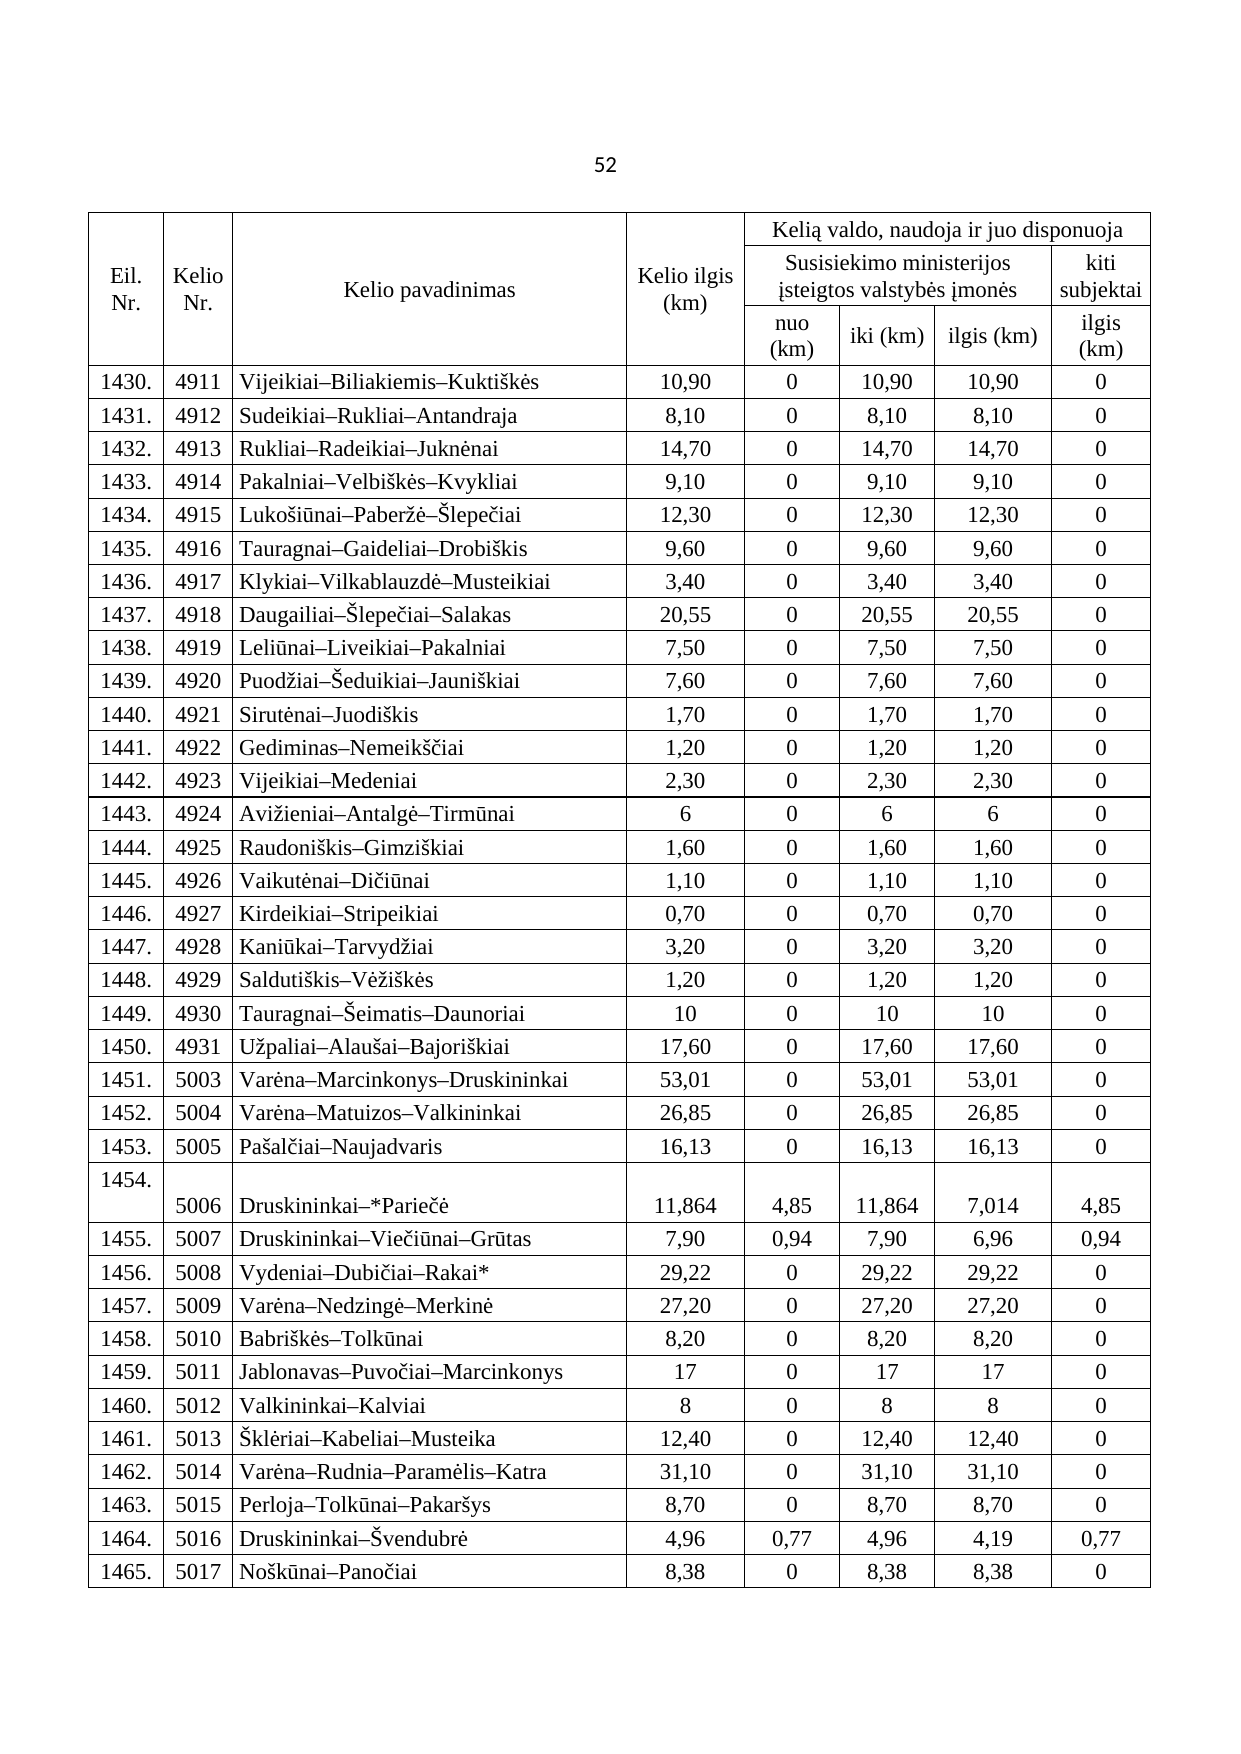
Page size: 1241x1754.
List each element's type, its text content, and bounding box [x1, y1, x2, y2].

table_cell Tauragnai–Šeimatis–Daunoriai [233, 997, 626, 1029]
table_cell 1452. [89, 1097, 163, 1129]
table_cell 0 [745, 764, 839, 796]
table_cell 4930 [164, 997, 232, 1029]
table_cell 1442. [89, 764, 163, 796]
table_cell 0 [1052, 698, 1150, 730]
table_cell 10 [627, 997, 744, 1029]
table_cell 31,10 [935, 1455, 1051, 1487]
table_cell 4921 [164, 698, 232, 730]
table_cell 1,70 [840, 698, 934, 730]
table_cell 0 [1052, 465, 1150, 497]
table_cell 0 [1052, 798, 1150, 830]
table_cell 5007 [164, 1223, 232, 1255]
table_cell 8 [840, 1389, 934, 1421]
table_cell 0 [745, 565, 839, 597]
table_cell 7,50 [840, 631, 934, 663]
table_cell 1441. [89, 731, 163, 763]
table_cell 16,13 [627, 1130, 744, 1162]
table_cell 14,70 [840, 432, 934, 464]
table_cell 9,60 [840, 532, 934, 564]
table_cell Pakalniai–Velbiškės–Kvykliai [233, 465, 626, 497]
table_cell 1439. [89, 665, 163, 697]
table_cell 1457. [89, 1289, 163, 1321]
table_cell Pašalčiai–Naujadvaris [233, 1130, 626, 1162]
table_cell 29,22 [627, 1256, 744, 1288]
table_cell 0 [745, 831, 839, 863]
table_cell 8,70 [840, 1489, 934, 1521]
table_cell 0,94 [745, 1223, 839, 1255]
table_cell 14,70 [627, 432, 744, 464]
table_cell 7,50 [935, 631, 1051, 663]
table_cell 4,96 [840, 1522, 934, 1554]
table_cell 5003 [164, 1063, 232, 1096]
table_cell 0 [745, 598, 839, 630]
table_cell 0 [745, 731, 839, 763]
table_cell 0 [1052, 731, 1150, 763]
table_cell 0 [1052, 1555, 1150, 1587]
table_cell 1,20 [935, 964, 1051, 996]
table_cell 6,96 [935, 1223, 1051, 1255]
table_cell Valkininkai–Kalviai [233, 1389, 626, 1421]
table_cell 1,10 [840, 864, 934, 896]
table_cell 0 [1052, 499, 1150, 531]
table_cell Druskininkai–Švendubrė [233, 1522, 626, 1554]
table_cell 1431. [89, 399, 163, 431]
table_cell 1445. [89, 864, 163, 896]
table_cell 0 [1052, 366, 1150, 398]
table_cell 8,10 [840, 399, 934, 431]
table_cell 2,30 [935, 764, 1051, 796]
table_cell 1456. [89, 1256, 163, 1288]
table_cell 10,90 [627, 366, 744, 398]
table_cell 1451. [89, 1063, 163, 1096]
table_cell 0 [1052, 532, 1150, 564]
table_cell 1438. [89, 631, 163, 663]
table_cell 17 [627, 1356, 744, 1388]
table_cell Avižieniai–Antalgė–Tirmūnai [233, 798, 626, 830]
table_cell 1433. [89, 465, 163, 497]
table_cell 4919 [164, 631, 232, 663]
table_cell 0 [1052, 1455, 1150, 1487]
table_cell 20,55 [840, 598, 934, 630]
table_cell Kirdeikiai–Stripeikiai [233, 897, 626, 929]
table_cell 4931 [164, 1030, 232, 1062]
table_cell 8,70 [935, 1489, 1051, 1521]
table_cell 53,01 [840, 1063, 934, 1096]
table_cell Sirutėnai–Juodiškis [233, 698, 626, 730]
table_cell Babriškės–Tolkūnai [233, 1322, 626, 1354]
table_cell 0 [1052, 1489, 1150, 1521]
table_cell 8 [935, 1389, 1051, 1421]
table_cell Vaikutėnai–Dičiūnai [233, 864, 626, 896]
table_cell 0 [1052, 864, 1150, 896]
table_cell 1458. [89, 1322, 163, 1354]
table_cell 4923 [164, 764, 232, 796]
table_cell 5004 [164, 1097, 232, 1129]
table_cell 1,10 [627, 864, 744, 896]
table_header Kelio pavadinimas [233, 213, 626, 364]
table_cell 16,13 [840, 1130, 934, 1162]
table_cell 14,70 [935, 432, 1051, 464]
table_cell 27,20 [840, 1289, 934, 1321]
table_cell 0 [745, 1455, 839, 1487]
table_cell 1,20 [840, 731, 934, 763]
table_cell 12,30 [840, 499, 934, 531]
table_cell 5011 [164, 1356, 232, 1388]
table_cell 10 [935, 997, 1051, 1029]
table_cell 0 [745, 1130, 839, 1162]
table_cell Varėna–Nedzingė–Merkinė [233, 1289, 626, 1321]
table_cell 0 [1052, 598, 1150, 630]
table_cell 1,60 [840, 831, 934, 863]
table_cell 17,60 [840, 1030, 934, 1062]
table_cell 53,01 [627, 1063, 744, 1096]
table_cell 1430. [89, 366, 163, 398]
table_cell 4,85 [1052, 1163, 1150, 1222]
table_cell 0,70 [935, 897, 1051, 929]
table_cell 4925 [164, 831, 232, 863]
table_cell 0 [745, 1422, 839, 1454]
table_cell 4926 [164, 864, 232, 896]
table_cell 0 [745, 399, 839, 431]
table_cell Puodžiai–Šeduikiai–Jauniškiai [233, 665, 626, 697]
table_cell 3,20 [935, 930, 1051, 963]
table_cell 29,22 [935, 1256, 1051, 1288]
table_cell 3,40 [627, 565, 744, 597]
table_cell 17 [840, 1356, 934, 1388]
table_cell Raudoniškis–Gimziškiai [233, 831, 626, 863]
table_cell 6 [840, 798, 934, 830]
table_cell 11,864 [840, 1163, 934, 1222]
table_cell 0 [1052, 631, 1150, 663]
table_cell Tauragnai–Gaideliai–Drobiškis [233, 532, 626, 564]
table_cell Druskininkai–Viečiūnai–Grūtas [233, 1223, 626, 1255]
table_cell 1447. [89, 930, 163, 963]
table_cell 3,40 [840, 565, 934, 597]
table_cell 17 [935, 1356, 1051, 1388]
table_cell 20,55 [935, 598, 1051, 630]
table_cell 5017 [164, 1555, 232, 1587]
table_cell Klykiai–Vilkablauzdė–Musteikiai [233, 565, 626, 597]
table_cell 9,10 [840, 465, 934, 497]
table_cell 4918 [164, 598, 232, 630]
table_cell 0 [745, 1322, 839, 1354]
table_cell 1,20 [935, 731, 1051, 763]
table_cell Vydeniai–Dubičiai–Rakai* [233, 1256, 626, 1288]
table_cell 5013 [164, 1422, 232, 1454]
table_cell 0 [1052, 1256, 1150, 1288]
table_cell 0,77 [1052, 1522, 1150, 1554]
table_cell 0 [745, 997, 839, 1029]
table_cell Užpaliai–Alaušai–Bajoriškiai [233, 1030, 626, 1062]
table_cell 2,30 [627, 764, 744, 796]
table_cell 53,01 [935, 1063, 1051, 1096]
table_cell 3,20 [627, 930, 744, 963]
table_cell 8,20 [840, 1322, 934, 1354]
table_cell 0 [1052, 764, 1150, 796]
table_cell 0 [745, 1289, 839, 1321]
table_cell 27,20 [935, 1289, 1051, 1321]
table_cell 7,90 [840, 1223, 934, 1255]
table_cell 1459. [89, 1356, 163, 1388]
table_cell 0 [1052, 1356, 1150, 1388]
table_cell 1436. [89, 565, 163, 597]
table_cell 1,60 [935, 831, 1051, 863]
table_cell 5005 [164, 1130, 232, 1162]
table_cell 1455. [89, 1223, 163, 1255]
table_cell 1448. [89, 964, 163, 996]
table_cell 6 [935, 798, 1051, 830]
table_cell 0 [1052, 831, 1150, 863]
table_cell 9,60 [627, 532, 744, 564]
table_cell 0 [1052, 1422, 1150, 1454]
table_cell 0 [1052, 897, 1150, 929]
table_cell 7,60 [935, 665, 1051, 697]
table_cell 1464. [89, 1522, 163, 1554]
table_cell 8,38 [840, 1555, 934, 1587]
table_cell ilgis (km) [1052, 306, 1150, 364]
table_cell 0 [745, 1356, 839, 1388]
table_cell 0 [745, 1256, 839, 1288]
table_cell 0 [1052, 432, 1150, 464]
table_cell 0 [745, 1063, 839, 1096]
table_cell 31,10 [840, 1455, 934, 1487]
table_cell 1453. [89, 1130, 163, 1162]
table_header Eil. Nr. [89, 213, 163, 364]
table_cell 6 [627, 798, 744, 830]
table_cell 1446. [89, 897, 163, 929]
table_cell 0 [745, 665, 839, 697]
table_cell 3,40 [935, 565, 1051, 597]
table_cell 0 [1052, 997, 1150, 1029]
table_cell 27,20 [627, 1289, 744, 1321]
table_cell Vijeikiai–Medeniai [233, 764, 626, 796]
table_cell 5009 [164, 1289, 232, 1321]
table_cell 9,10 [935, 465, 1051, 497]
table_cell 4916 [164, 532, 232, 564]
table_header Kelią valdo, naudoja ir juo disponuoja [745, 213, 1150, 245]
table_cell 5008 [164, 1256, 232, 1288]
table_cell 0 [745, 532, 839, 564]
table_cell Gediminas–Nemeikščiai [233, 731, 626, 763]
table_cell Sudeikiai–Rukliai–Antandraja [233, 399, 626, 431]
table_cell 4914 [164, 465, 232, 497]
table_cell 4928 [164, 930, 232, 963]
table_cell 1450. [89, 1030, 163, 1062]
table_cell Leliūnai–Liveikiai–Pakalniai [233, 631, 626, 663]
table_cell 5014 [164, 1455, 232, 1487]
table_cell 8,20 [627, 1322, 744, 1354]
table_cell 0 [1052, 1097, 1150, 1129]
table_cell 0 [745, 1097, 839, 1129]
table_cell 0 [1052, 1063, 1150, 1096]
table_cell 8 [627, 1389, 744, 1421]
table_cell 1463. [89, 1489, 163, 1521]
table_cell 0,77 [745, 1522, 839, 1554]
table_cell 0 [1052, 930, 1150, 963]
table_cell 26,85 [840, 1097, 934, 1129]
table_cell 4924 [164, 798, 232, 830]
table_cell 1444. [89, 831, 163, 863]
table_cell 7,50 [627, 631, 744, 663]
table_cell 5010 [164, 1322, 232, 1354]
table_cell 10 [840, 997, 934, 1029]
table_cell 0 [1052, 665, 1150, 697]
table_cell 1462. [89, 1455, 163, 1487]
table_cell 1435. [89, 532, 163, 564]
table_cell 12,30 [627, 499, 744, 531]
table_cell 11,864 [627, 1163, 744, 1222]
table_cell 4911 [164, 366, 232, 398]
table_cell 0 [1052, 1322, 1150, 1354]
table_cell 3,20 [840, 930, 934, 963]
table_cell 0,94 [1052, 1223, 1150, 1255]
table_cell 7,60 [627, 665, 744, 697]
table_cell 12,40 [840, 1422, 934, 1454]
table_cell 9,60 [935, 532, 1051, 564]
table_cell 1454. [89, 1163, 163, 1222]
table_cell 5015 [164, 1489, 232, 1521]
table_cell 1437. [89, 598, 163, 630]
table_cell 20,55 [627, 598, 744, 630]
table_cell 1432. [89, 432, 163, 464]
table_cell 26,85 [627, 1097, 744, 1129]
table_cell 0 [745, 432, 839, 464]
table_cell 0 [745, 930, 839, 963]
table_cell 1460. [89, 1389, 163, 1421]
table_cell 4,19 [935, 1522, 1051, 1554]
table_cell 0 [745, 1389, 839, 1421]
table_cell iki (km) [840, 306, 934, 364]
table_cell 1,10 [935, 864, 1051, 896]
table_cell 1434. [89, 499, 163, 531]
table_cell Vijeikiai–Biliakiemis–Kuktiškės [233, 366, 626, 398]
table_cell ilgis (km) [935, 306, 1051, 364]
table_header Kelio Nr. [164, 213, 232, 364]
table_cell 0 [745, 864, 839, 896]
table_cell 0 [745, 631, 839, 663]
table_cell nuo (km) [745, 306, 839, 364]
table_cell 1,20 [627, 731, 744, 763]
table_cell 8,70 [627, 1489, 744, 1521]
table_cell 4,85 [745, 1163, 839, 1222]
table_cell 4912 [164, 399, 232, 431]
table_cell 17,60 [627, 1030, 744, 1062]
table_cell 0 [1052, 1289, 1150, 1321]
table_cell 4915 [164, 499, 232, 531]
table_cell 8,10 [627, 399, 744, 431]
table_cell Varėna–Matuizos–Valkininkai [233, 1097, 626, 1129]
table_cell Varėna–Rudnia–Paramėlis–Katra [233, 1455, 626, 1487]
table_cell 1440. [89, 698, 163, 730]
table_cell Daugailiai–Šlepečiai–Salakas [233, 598, 626, 630]
table_cell 1465. [89, 1555, 163, 1587]
table_cell 16,13 [935, 1130, 1051, 1162]
table_cell 26,85 [935, 1097, 1051, 1129]
table_cell 0 [1052, 399, 1150, 431]
table_cell 1449. [89, 997, 163, 1029]
table_cell 7,014 [935, 1163, 1051, 1222]
table_cell Saldutiškis–Vėžiškės [233, 964, 626, 996]
table_cell 1461. [89, 1422, 163, 1454]
table_cell 0 [745, 366, 839, 398]
table_cell kiti subjektai [1052, 246, 1150, 305]
table_cell 1443. [89, 798, 163, 830]
table_cell 0,70 [840, 897, 934, 929]
table_cell 0 [745, 698, 839, 730]
table_cell 7,60 [840, 665, 934, 697]
table_cell 12,40 [935, 1422, 1051, 1454]
table_cell 31,10 [627, 1455, 744, 1487]
table_cell 0 [1052, 964, 1150, 996]
table_cell Perloja–Tolkūnai–Pakaršys [233, 1489, 626, 1521]
table_cell 0 [745, 499, 839, 531]
table_cell 0 [1052, 565, 1150, 597]
table_cell 0 [1052, 1030, 1150, 1062]
table_cell 1,70 [935, 698, 1051, 730]
table_cell 1,20 [840, 964, 934, 996]
table_cell 10,90 [935, 366, 1051, 398]
table_cell 0 [1052, 1130, 1150, 1162]
table_cell 1,70 [627, 698, 744, 730]
table_cell 4927 [164, 897, 232, 929]
table_cell 0 [745, 1489, 839, 1521]
table_cell Lukošiūnai–Paberžė–Šlepečiai [233, 499, 626, 531]
table_cell 0 [1052, 1389, 1150, 1421]
table_header Kelio ilgis (km) [627, 213, 744, 364]
table_cell 5006 [164, 1163, 232, 1222]
table_cell 10,90 [840, 366, 934, 398]
table_cell 12,30 [935, 499, 1051, 531]
table_cell Šklėriai–Kabeliai–Musteika [233, 1422, 626, 1454]
table_cell 7,90 [627, 1223, 744, 1255]
table_cell 0 [745, 1030, 839, 1062]
table_cell Druskininkai–*Pariečė [233, 1163, 626, 1222]
table_cell 1,20 [627, 964, 744, 996]
table_cell 0 [745, 1555, 839, 1587]
table_cell 4922 [164, 731, 232, 763]
table_cell Noškūnai–Panočiai [233, 1555, 626, 1587]
table_cell 4929 [164, 964, 232, 996]
table_cell 0 [745, 964, 839, 996]
table_cell 9,10 [627, 465, 744, 497]
table_cell 8,38 [935, 1555, 1051, 1587]
table_cell 2,30 [840, 764, 934, 796]
table_cell 0 [745, 798, 839, 830]
table_cell 0,70 [627, 897, 744, 929]
table_cell 0 [745, 465, 839, 497]
table_cell 8,38 [627, 1555, 744, 1587]
table_cell 1,60 [627, 831, 744, 863]
table_cell Varėna–Marcinkonys–Druskininkai [233, 1063, 626, 1096]
table_cell 4920 [164, 665, 232, 697]
table_cell 0 [745, 897, 839, 929]
table_cell 5016 [164, 1522, 232, 1554]
table_cell Jablonavas–Puvočiai–Marcinkonys [233, 1356, 626, 1388]
table_cell 4,96 [627, 1522, 744, 1554]
table_cell 29,22 [840, 1256, 934, 1288]
table_cell 4917 [164, 565, 232, 597]
table_cell Kaniūkai–Tarvydžiai [233, 930, 626, 963]
table_cell 8,20 [935, 1322, 1051, 1354]
table_cell Rukliai–Radeikiai–Juknėnai [233, 432, 626, 464]
table_cell 12,40 [627, 1422, 744, 1454]
table_cell 8,10 [935, 399, 1051, 431]
table_cell Susisiekimo ministerijos įsteigtos valstybės įmonės [745, 246, 1051, 305]
table_cell 17,60 [935, 1030, 1051, 1062]
table_cell 4913 [164, 432, 232, 464]
table_cell 5012 [164, 1389, 232, 1421]
